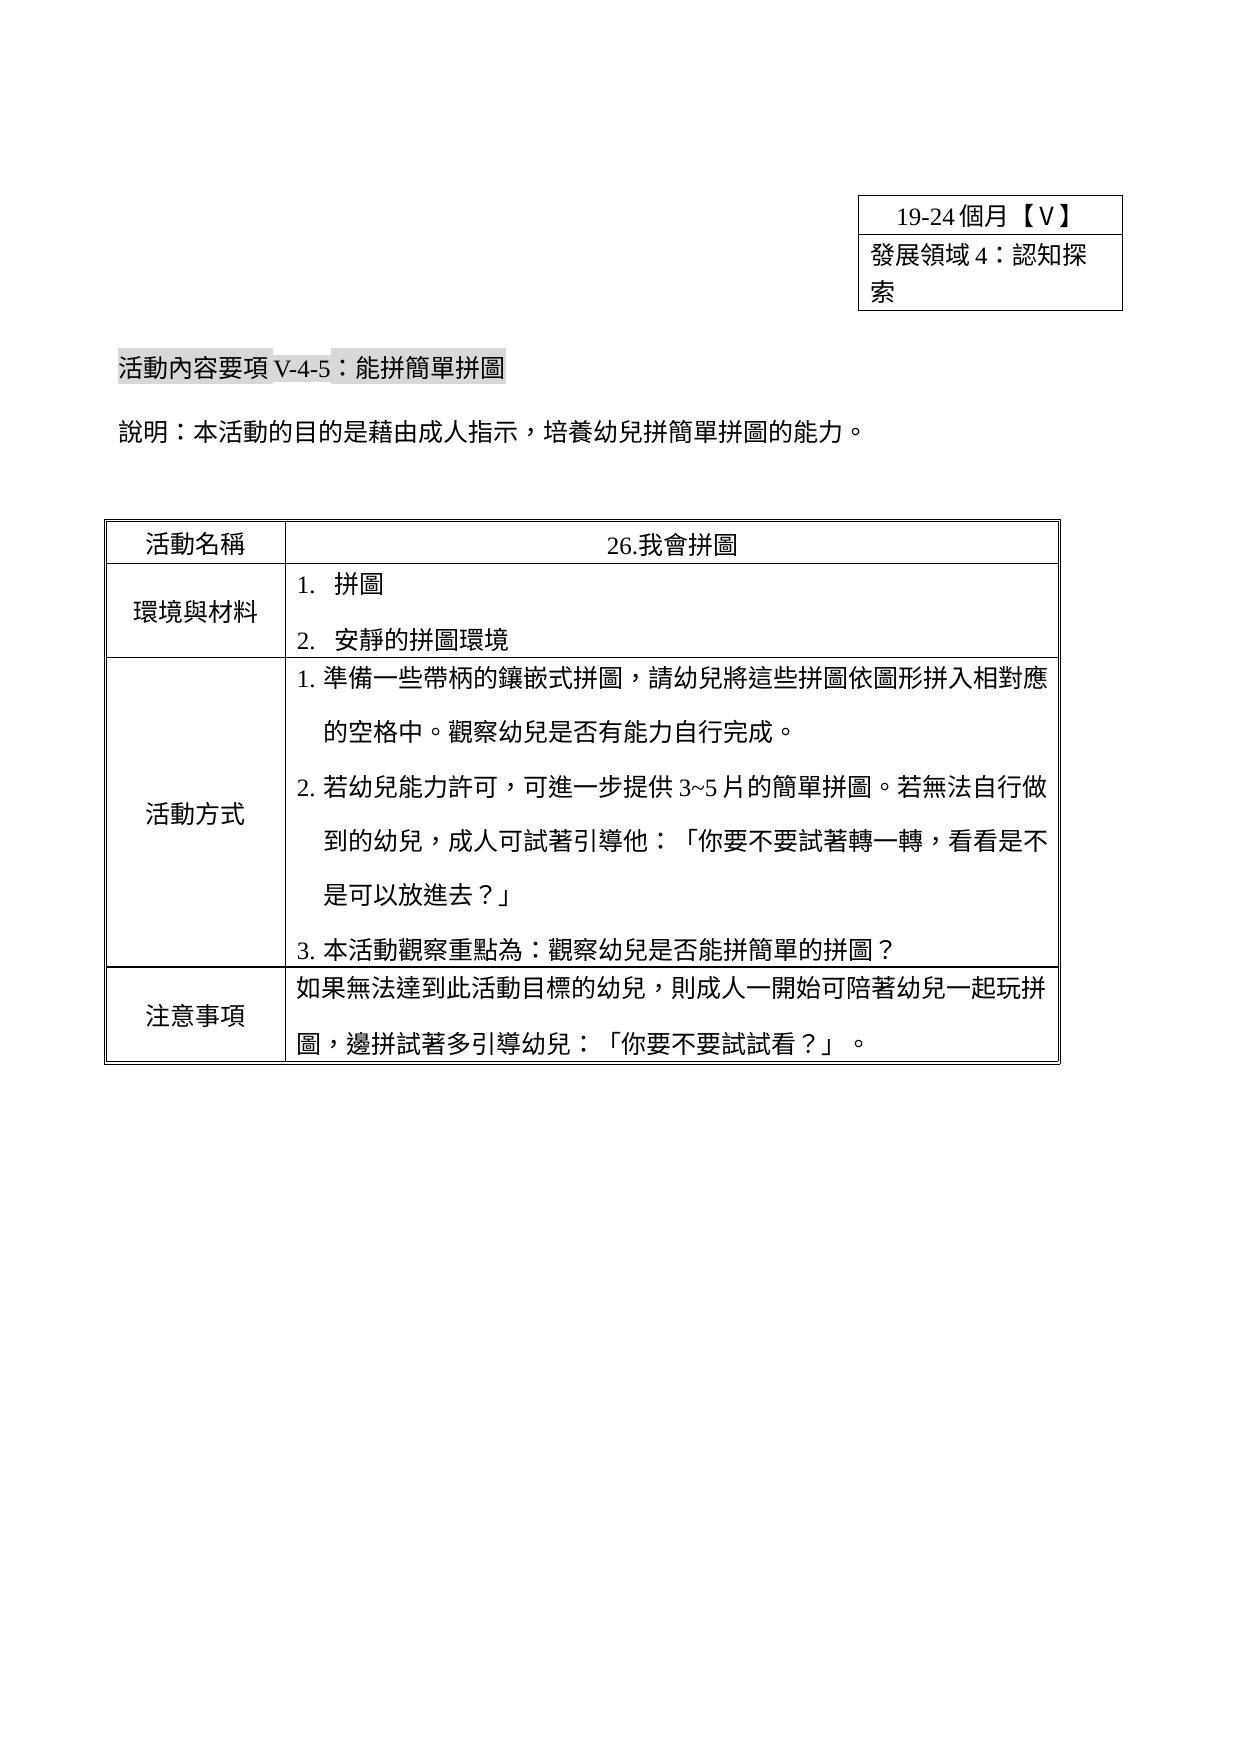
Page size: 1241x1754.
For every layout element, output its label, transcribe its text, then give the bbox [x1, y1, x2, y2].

table_header 活動名稱 [107, 522, 285, 563]
table_cell 環境與材料 [107, 564, 285, 657]
table_cell 準備一些帶柄的鑲嵌式拼圖，請幼兒將這些拼圖依圖形拼入相對應的空格中。觀察幼兒是否有能力自行完成。 若幼兒能力許可，可進一步提供3~5片的簡單拼圖。若無法自行做到的幼兒，成人可試著引導他：「你要不要試著轉一轉，看看是不是可以放進去？」 本活動觀察重點為：觀察幼兒是否能拼簡單的拼圖？ [286, 658, 1058, 966]
table_cell 發展領域4：認知探索 [859, 235, 1122, 309]
text 說明：本活動的目的是藉由成人指示，培養幼兒拼簡單拼圖的能力。 [118, 412, 1122, 449]
table_cell 注意事項 [107, 968, 285, 1061]
table_header 19-24個月【Ⅴ】 [859, 196, 1122, 233]
table_cell 活動方式 [107, 658, 285, 966]
table_cell 拼圖 安靜的拼圖環境 [286, 564, 1058, 657]
table_header 26.我會拼圖 [286, 522, 1058, 563]
table_cell 如果無法達到此活動目標的幼兒，則成人一開始可陪著幼兒一起玩拼圖，邊拼試著多引導幼兒：「你要不要試試看？」。 [286, 968, 1058, 1061]
text 活動內容要項V-4-5：能拼簡單拼圖 [118, 348, 1122, 384]
